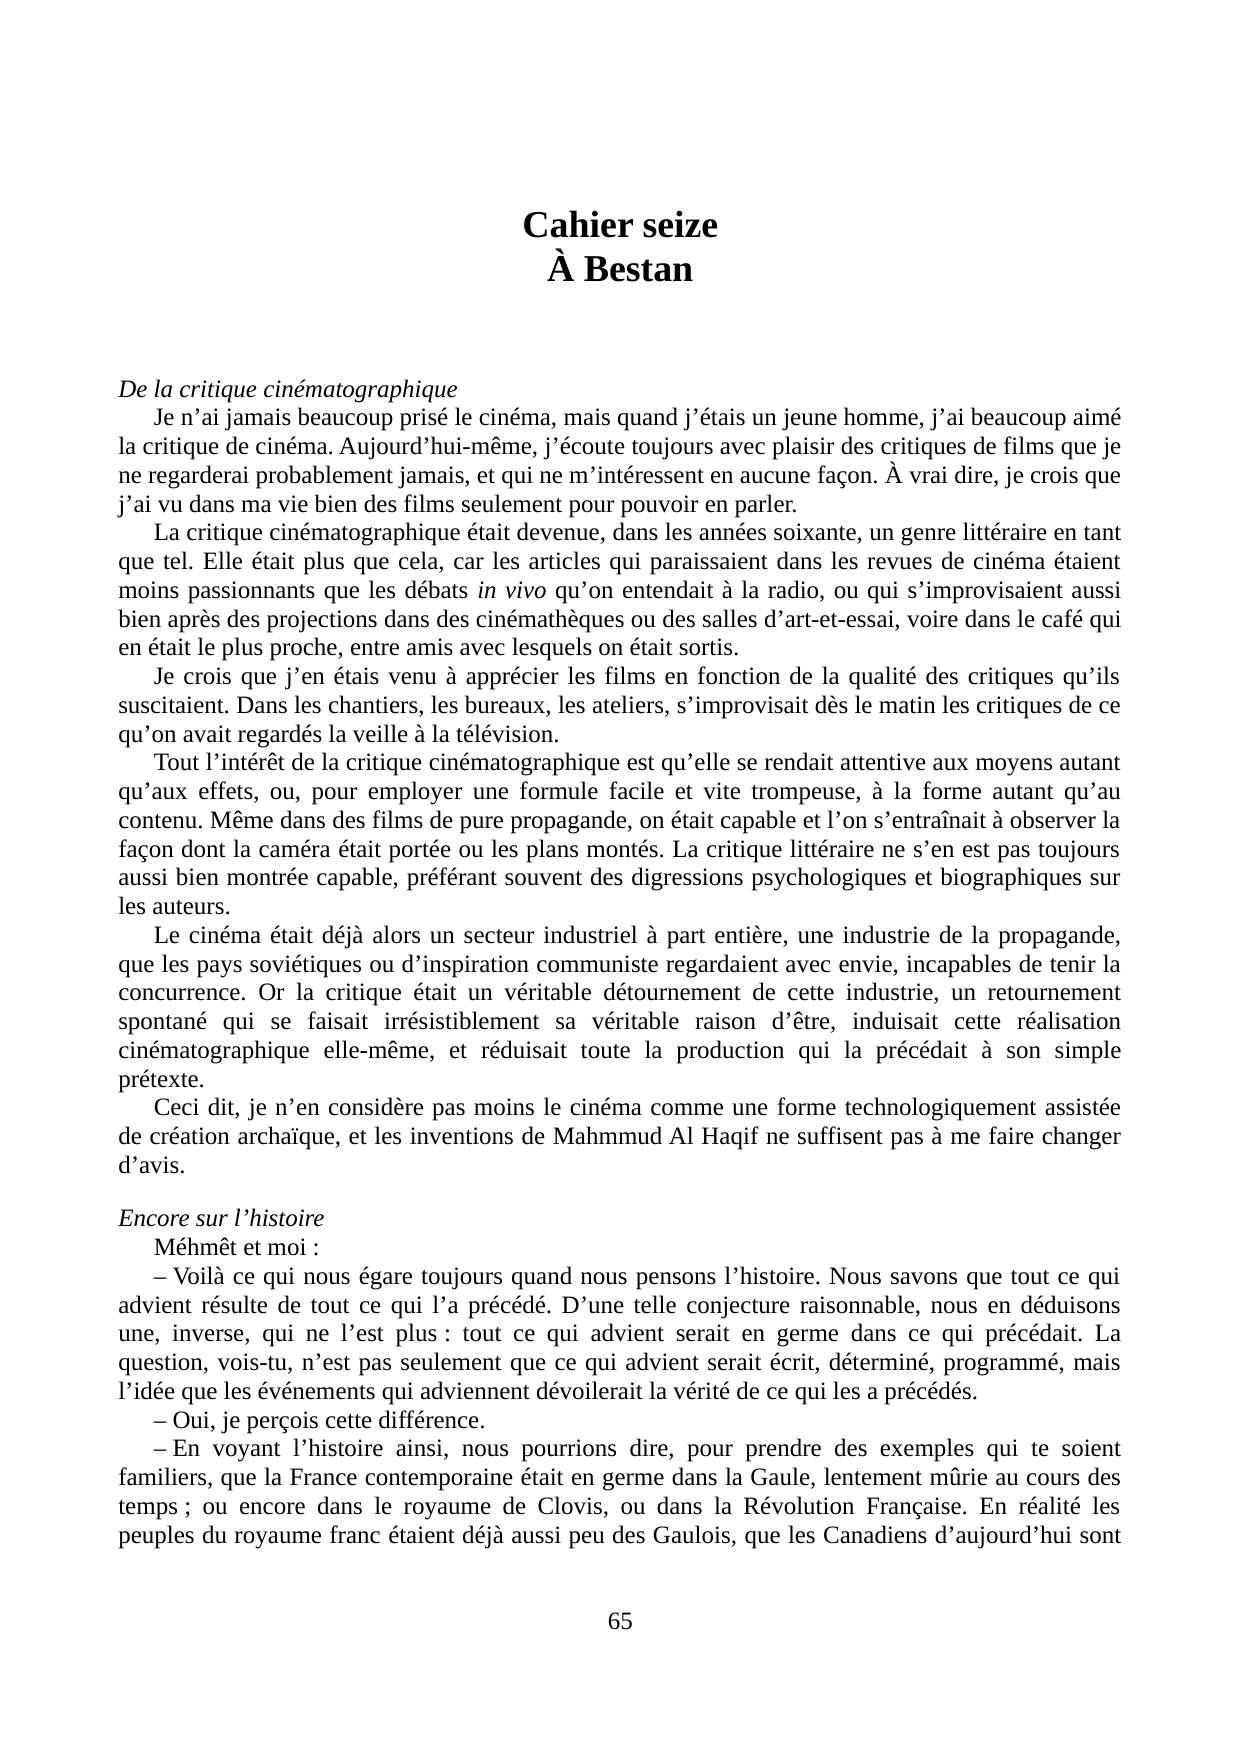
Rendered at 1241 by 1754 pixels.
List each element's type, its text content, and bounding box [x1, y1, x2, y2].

subtitle De la critique cinématographique [118, 374, 1122, 402]
text – En voyant l’histoire ainsi, nous pourrions dire, pour prendre des exemples qui te soient familiers, que la France contemporaine était en germe dans la Gaule, lentement mûrie au cours des temps ; ou encore dans le royaume de Clovis, ou dans la Révolution Française. En réalité les peuples du royaume franc étaient déjà aussi peu des Gaulois, que les Canadiens d’aujourd’hui sont [118, 1433, 1122, 1548]
text – Oui, je perçois cette différence. [118, 1405, 1122, 1433]
text Je n’ai jamais beaucoup prisé le cinéma, mais quand j’étais un jeune homme, j’ai beaucoup aimé la critique de cinéma. Aujourd’hui-même, j’écoute toujours avec plaisir des critiques de films que je ne regarderai probablement jamais, et qui ne m’intéressent en aucune façon. À vrai dire, je crois que j’ai vu dans ma vie bien des films seulement pour pouvoir en parler. [118, 402, 1122, 517]
subtitle Encore sur l’histoire [118, 1203, 1122, 1232]
text – Voilà ce qui nous égare toujours quand nous pensons l’histoire. Nous savons que tout ce qui advient résulte de tout ce qui l’a précédé. D’une telle conjecture raisonnable, nous en déduisons une, inverse, qui ne l’est plus : tout ce qui advient serait en germe dans ce qui précédait. La question, vois-tu, n’est pas seulement que ce qui advient serait écrit, déterminé, programmé, mais l’idée que les événements qui adviennent dévoilerait la vérité de ce qui les a précédés. [118, 1261, 1122, 1405]
text La critique cinématographique était devenue, dans les années soixante, un genre littéraire en tant que tel. Elle était plus que cela, car les articles qui paraissaient dans les revues de cinéma étaient moins passionnants que les débats in vivo qu’on entendait à la radio, ou qui s’improvisaient aussi bien après des projections dans des cinémathèques ou des salles d’art-et-essai, voire dans le café qui en était le plus proche, entre amis avec lesquels on était sortis. [118, 517, 1122, 661]
text Je crois que j’en étais venu à apprécier les films en fonction de la qualité des critiques qu’ils suscitaient. Dans les chantiers, les bureaux, les ateliers, s’improvisait dès le matin les critiques de ce qu’on avait regardés la veille à la télévision. [118, 661, 1122, 747]
subtitle Cahier seize À Bestan [118, 202, 1122, 289]
text Tout l’intérêt de la critique cinématographique est qu’elle se rendait attentive aux moyens autant qu’aux effets, ou, pour employer une formule facile et vite trompeuse, à la forme autant qu’au contenu. Même dans des films de pure propagande, on était capable et l’on s’entraînait à observer la façon dont la caméra était portée ou les plans montés. La critique littéraire ne s’en est pas toujours aussi bien montrée capable, préférant souvent des digressions psychologiques et biographiques sur les auteurs. [118, 747, 1122, 920]
text Le cinéma était déjà alors un secteur industriel à part entière, une industrie de la propagande, que les pays soviétiques ou d’inspiration communiste regardaient avec envie, incapables de tenir la concurrence. Or la critique était un véritable détournement de cette industrie, un retournement spontané qui se faisait irrésistiblement sa véritable raison d’être, induisait cette réalisation cinématographique elle-même, et réduisait toute la production qui la précédait à son simple prétexte. [118, 920, 1122, 1092]
text Ceci dit, je n’en considère pas moins le cinéma comme une forme technologiquement assistée de création archaïque, et les inventions de Mahmmud Al Haqif ne suffisent pas à me faire changer d’avis. [118, 1092, 1122, 1179]
text Méhmêt et moi : [118, 1232, 1122, 1261]
